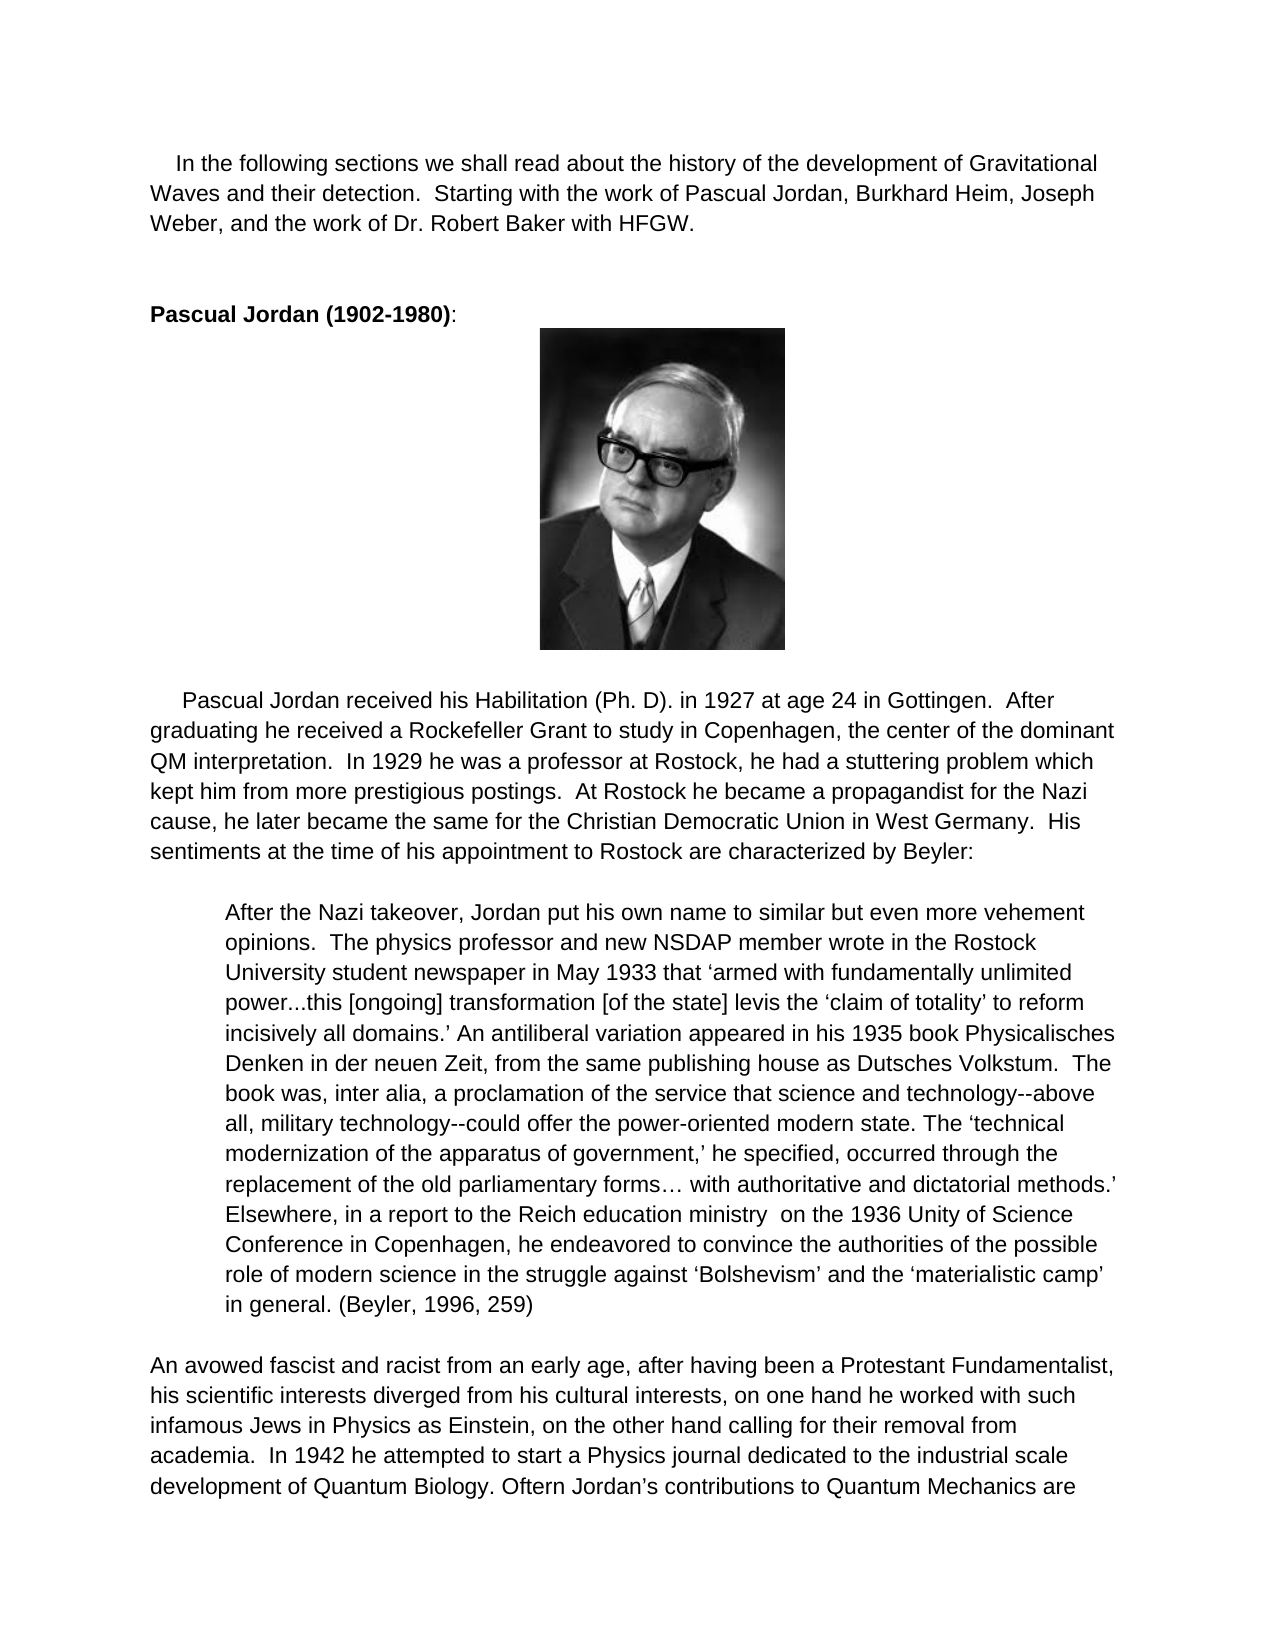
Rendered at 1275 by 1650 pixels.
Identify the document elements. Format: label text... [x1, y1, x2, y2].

text Pascual Jordan received his Habilitation (Ph. D). in 1927 at age 24 in Gottingen. After graduating he received a Rockefeller Grant to study in Copenhagen, the center of the dominant QM interpretation. In 1929 he was a professor at Rostock, he had a stuttering problem which kept him from more prestigious postings. At Rostock he became a propagandist for the Nazi cause, he later became the same for the Christian Democratic Union in West Germany. His sentiments at the time of his appointment to Rostock are characterized by Beyler: [150, 687, 1125, 865]
text In the following sections we shall read about the history of the development of Gravitational Waves and their detection. Starting with the work of Pascual Jordan, Burkhard Heim, Joseph Weber, and the work of Dr. Robert Baker with HFGW. [150, 150, 1125, 237]
text An avowed fascist and racist from an early age, after having been a Protestant Fundamentalist, his scientific interests diverged from his cultural interests, on one hand he worked with such infamous Jews in Physics as Einstein, on the other hand calling for their removal from academia. In 1942 he attempted to start a Physics journal dedicated to the industrial scale development of Quantum Biology. Oftern Jordan’s contributions to Quantum Mechanics are [150, 1352, 1125, 1499]
picture [539, 328, 785, 650]
text Pascual Jordan (1902-1980): [150, 301, 1125, 327]
text After the Nazi takeover, Jordan put his own name to similar but even more vehement opinions. The physics professor and new NSDAP member wrote in the Rostock University student newspaper in May 1933 that ‘armed with fundamentally unlimited power...this [ongoing] transformation [of the state] levis the ‘claim of totality’ to reform incisively all domains.’ An antiliberal variation appeared in his 1935 book Physicalisches Denken in der neuen Zeit, from the same publishing house as Dutsches Volkstum. The book was, inter alia, a proclamation of the service that science and technology--above all, military technology--could offer the power-oriented modern state. The ‘technical modernization of the apparatus of government,’ he specified, occurred through the replacement of the old parliamentary forms… with authoritative and dictatorial methods.’ Elsewhere, in a report to the Reich education ministry on the 1936 Unity of Science Conference in Copenhagen, he endeavored to convince the authorities of the possible role of modern science in the struggle against ‘Bolshevism’ and the ‘materialistic camp’ in general. (Beyler, 1996, 259) [225, 899, 1125, 1318]
